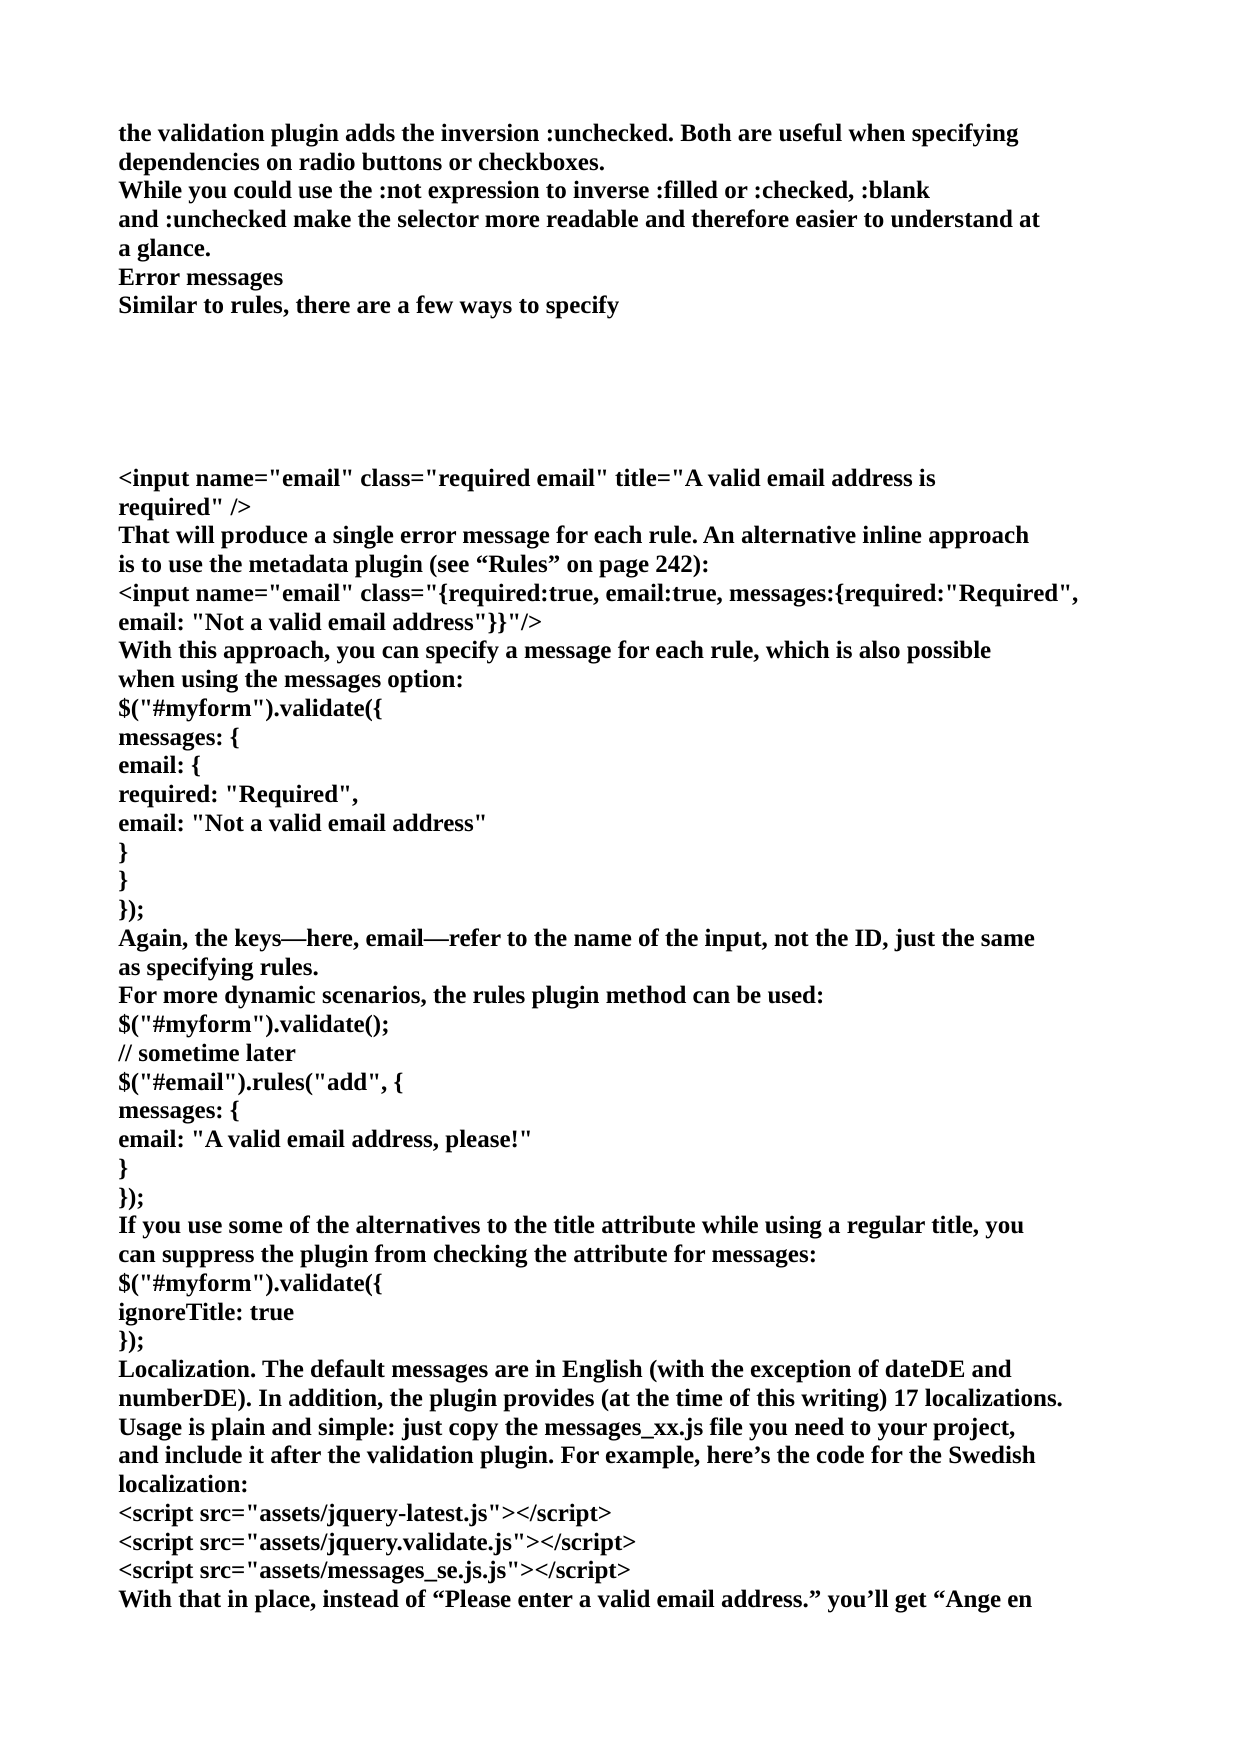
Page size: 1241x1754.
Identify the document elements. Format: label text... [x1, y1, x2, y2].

text $("#myform").validate({ [118, 693, 1122, 722]
text <input name="email" class="required email" title="A valid email address is [118, 463, 1122, 492]
text localization: [118, 1469, 1122, 1498]
text <script src="assets/jquery-latest.js"></script> [118, 1498, 1122, 1527]
text email: "Not a valid email address"}}"/> [118, 607, 1122, 636]
text email: "Not a valid email address" [118, 808, 1122, 837]
text email: "A valid email address, please!" [118, 1124, 1122, 1153]
text }); [118, 1326, 1122, 1354]
text Localization. The default messages are in English (with the exception of dateDE and [118, 1354, 1122, 1383]
text For more dynamic scenarios, the rules plugin method can be used: [118, 981, 1122, 1009]
text can suppress the plugin from checking the attribute for messages: [118, 1239, 1122, 1268]
text required" /> [118, 492, 1122, 521]
text the validation plugin adds the inversion :unchecked. Both are useful when specifying [118, 118, 1122, 147]
text $("#myform").validate(); [118, 1009, 1122, 1038]
text $("#myform").validate({ [118, 1268, 1122, 1297]
text and include it after the validation plugin. For example, here’s the code for the Swedish [118, 1441, 1122, 1469]
text With that in place, instead of “Please enter a valid email address.” you’ll get “Ange en [118, 1584, 1122, 1613]
text email: { [118, 751, 1122, 779]
text }); [118, 894, 1122, 923]
text Error messages [118, 262, 1122, 291]
text } [118, 837, 1122, 866]
text numberDE). In addition, the plugin provides (at the time of this writing) 17 localizations. [118, 1383, 1122, 1412]
text } [118, 1153, 1122, 1182]
text a glance. [118, 233, 1122, 262]
text Again, the keys—here, email—refer to the name of the input, not the ID, just the same [118, 923, 1122, 952]
text ignoreTitle: true [118, 1297, 1122, 1326]
text dependencies on radio buttons or checkboxes. [118, 147, 1122, 176]
text } [118, 866, 1122, 894]
text // sometime later [118, 1038, 1122, 1067]
text Usage is plain and simple: just copy the messages_xx.js file you need to your project, [118, 1412, 1122, 1441]
text <input name="email" class="{required:true, email:true, messages:{required:"Required", [118, 578, 1122, 607]
text $("#email").rules("add", { [118, 1067, 1122, 1096]
text messages: { [118, 1096, 1122, 1124]
text messages: { [118, 722, 1122, 751]
text If you use some of the alternatives to the title attribute while using a regular title, you [118, 1211, 1122, 1239]
text }); [118, 1182, 1122, 1211]
text <script src="assets/messages_se.js.js"></script> [118, 1556, 1122, 1584]
text required: "Required", [118, 779, 1122, 808]
text <script src="assets/jquery.validate.js"></script> [118, 1527, 1122, 1556]
text That will produce a single error message for each rule. An alternative inline approach [118, 521, 1122, 549]
text While you could use the :not expression to inverse :filled or :checked, :blank [118, 176, 1122, 204]
text is to use the metadata plugin (see “Rules” on page 242): [118, 549, 1122, 578]
text and :unchecked make the selector more readable and therefore easier to understand at [118, 204, 1122, 233]
text With this approach, you can specify a message for each rule, which is also possible [118, 636, 1122, 664]
text as specifying rules. [118, 952, 1122, 981]
text when using the messages option: [118, 664, 1122, 693]
text Similar to rules, there are a few ways to specify [118, 291, 1122, 319]
